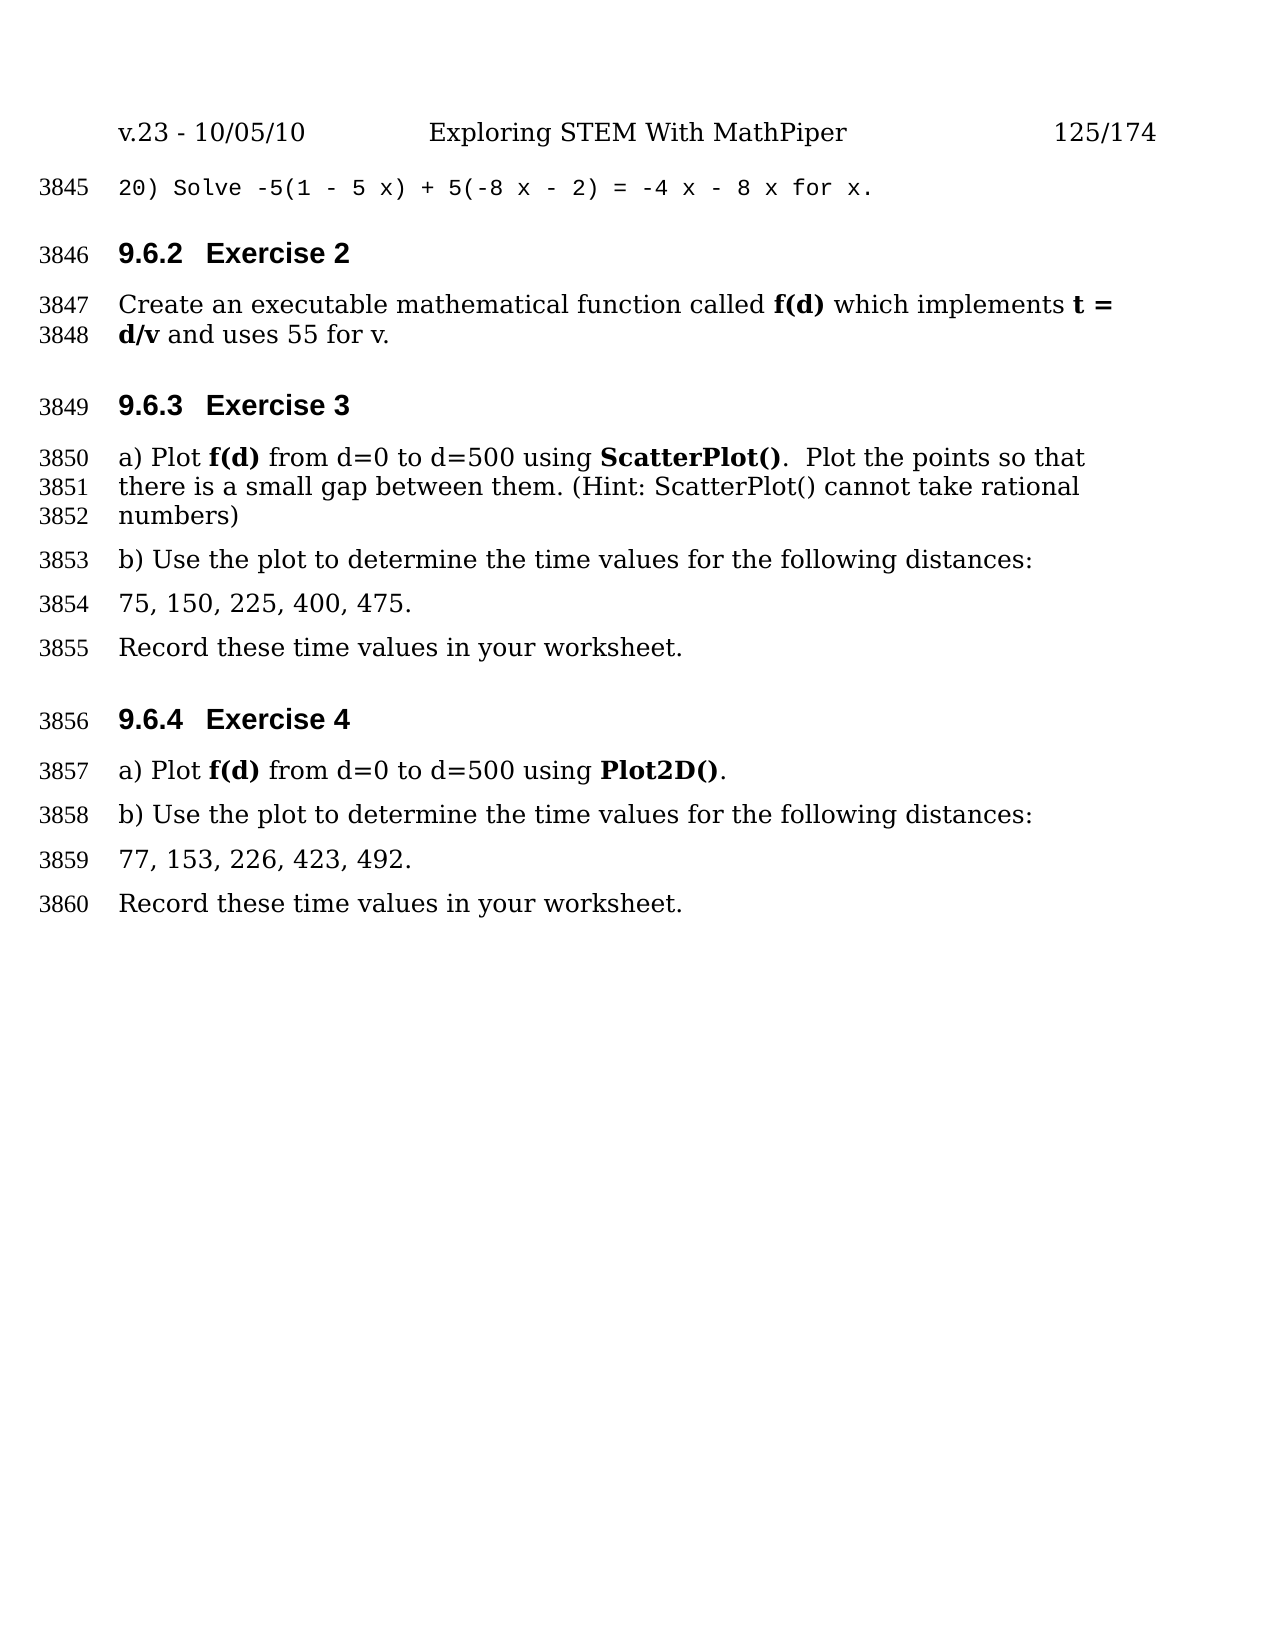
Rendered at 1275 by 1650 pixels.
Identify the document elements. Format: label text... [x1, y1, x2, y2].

text Create an executable mathematical function called f(d) which implements t = d/v and uses 55 for v. [118, 290, 1157, 349]
text b) Use the plot to determine the time values for the following distances: [118, 801, 1157, 830]
text 75, 150, 225, 400, 475. [118, 589, 1157, 618]
text b) Use the plot to determine the time values for the following distances: [118, 545, 1157, 574]
subtitle Exercise 2 [118, 236, 1157, 269]
text Record these time values in your worksheet. [118, 889, 1157, 918]
text 77, 153, 226, 423, 492. [118, 845, 1157, 874]
text 20) Solve -5(1 - 5 x) + 5(-8 x - 2) = -4 x - 8 x for x. [118, 177, 1157, 203]
text a) Plot f(d) from d=0 to d=500 using Plot2D(). [118, 756, 1157, 786]
subtitle Exercise 4 [118, 702, 1157, 735]
text a) Plot f(d) from d=0 to d=500 using ScatterPlot(). Plot the points so that there is a small gap between them. (Hint: ScatterPlot() cannot take rational numbers) [118, 442, 1157, 530]
text Record these time values in your worksheet. [118, 633, 1157, 663]
subtitle Exercise 3 [118, 388, 1157, 422]
